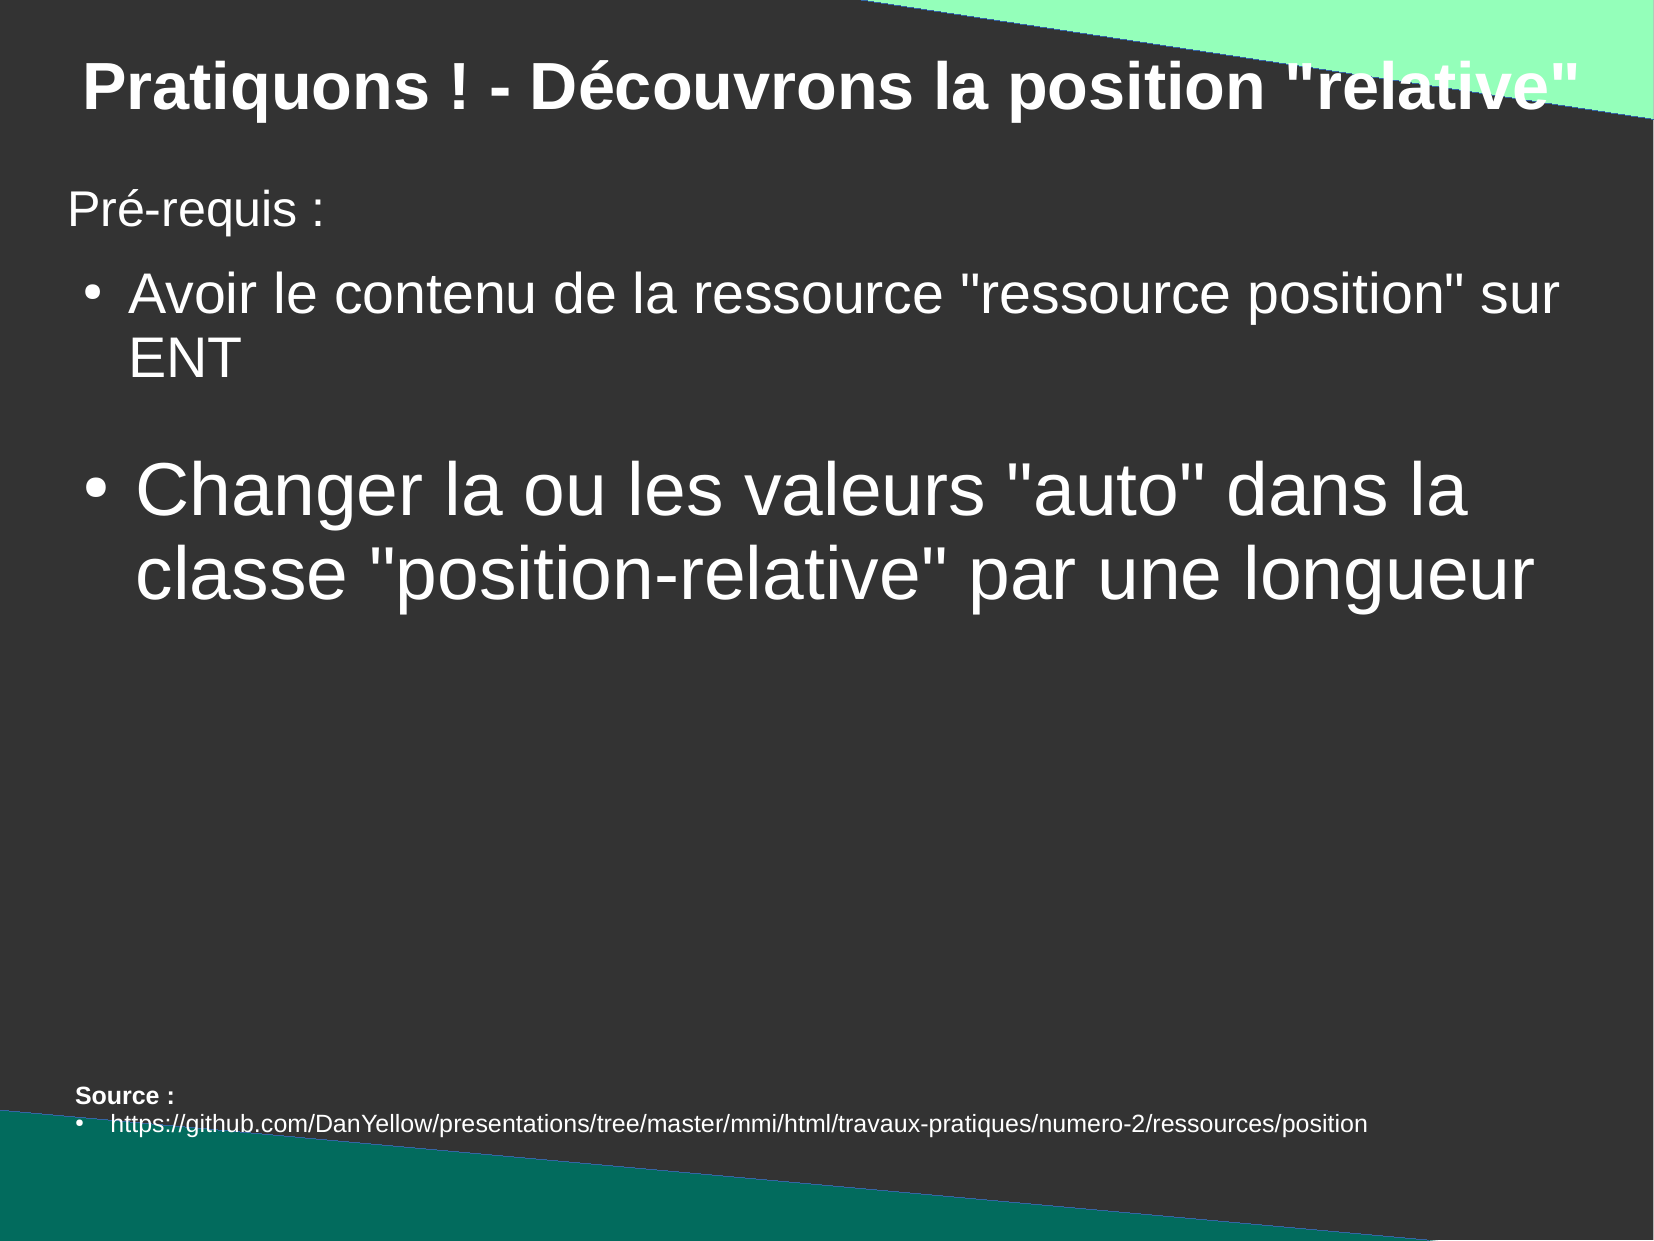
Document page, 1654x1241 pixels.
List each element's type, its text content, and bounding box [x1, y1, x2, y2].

title Pratiquons ! - Découvrons la position "relative" [82, 49, 1607, 180]
text_box Source : https://github.com/DanYellow/presentations/tree/master/mmi/html/travaux-pratiques/numero-2/ressources/position [60, 1074, 1546, 1217]
list Changer la ou les valeurs "auto" dans la classe "position-relative" par une longueur [64, 447, 1589, 626]
text_box [861, 0, 1654, 120]
list Pré-requis : Avoir le contenu de la ressource "ressource position" sur ENT [67, 180, 1607, 390]
